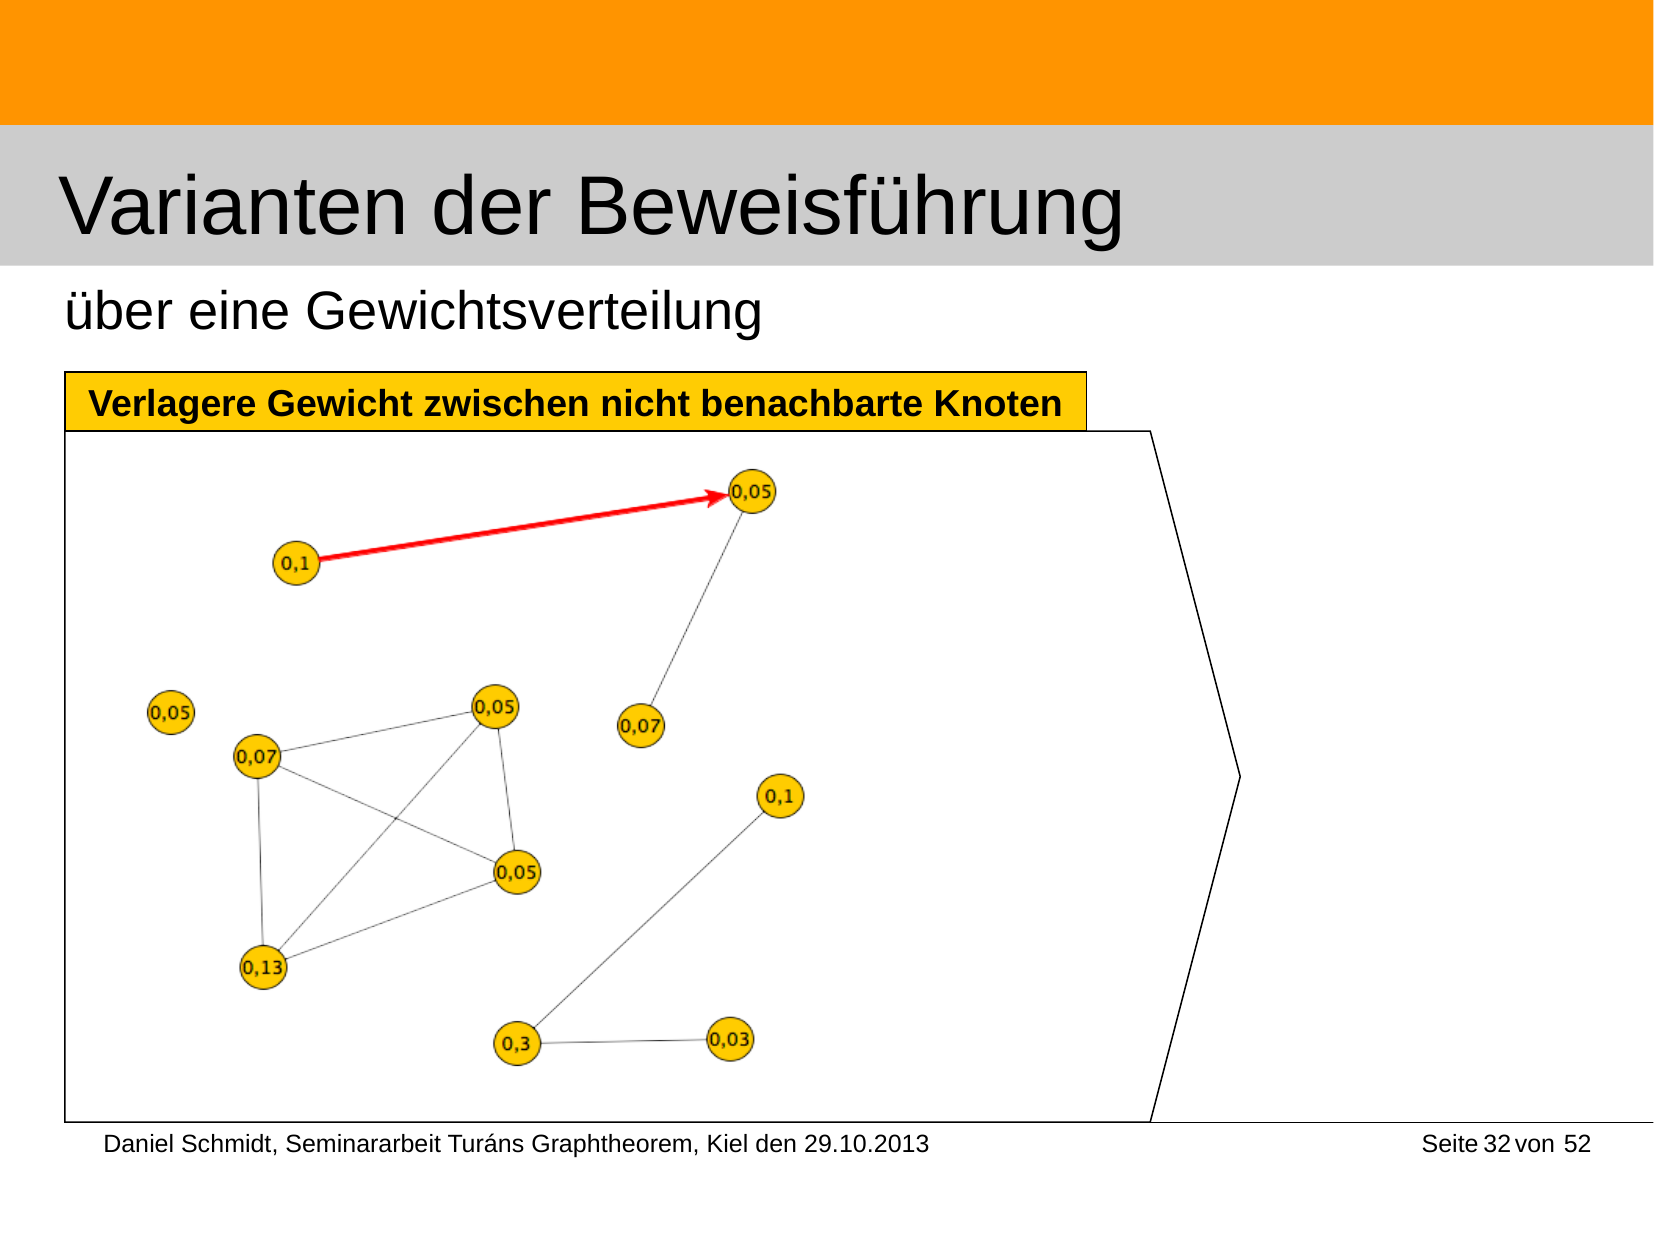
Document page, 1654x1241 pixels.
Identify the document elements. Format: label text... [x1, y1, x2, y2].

text_box Seite [1406, 1122, 1468, 1165]
text_box [64, 431, 1241, 1123]
title über eine Gewichtsverteilung [56, 238, 1365, 349]
text_box 52 [1549, 1121, 1654, 1193]
picture [122, 447, 827, 1087]
text_box [1468, 1122, 1549, 1165]
text_box Verlagere Gewicht zwischen nicht benachbarte Knoten [64, 372, 1087, 432]
title Varianten der Beweisführung [50, 143, 1359, 260]
